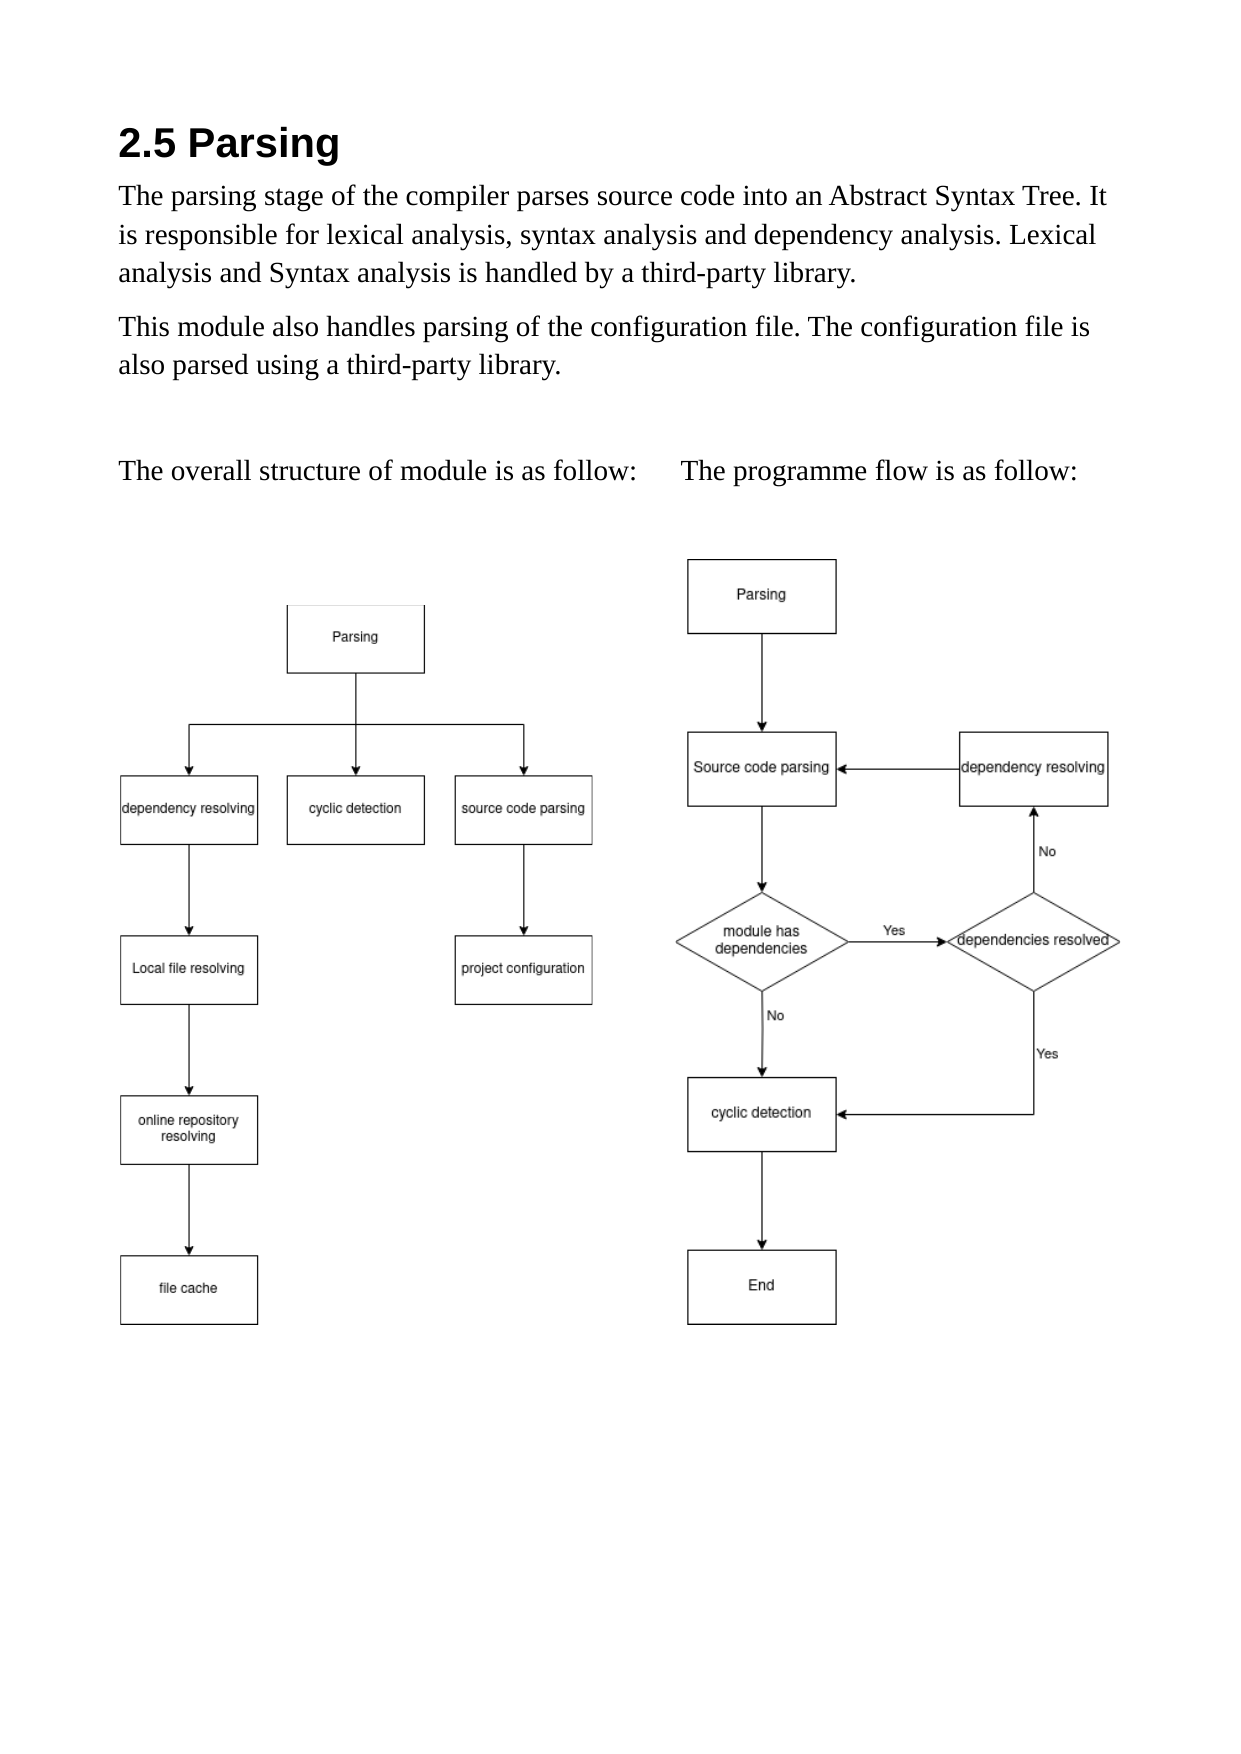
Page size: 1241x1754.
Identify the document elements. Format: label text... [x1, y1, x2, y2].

text The overall structure of module is as follow: The programme flow is as follow: [118, 453, 1122, 487]
text The parsing stage of the compiler parses source code into an Abstract Syntax Tree. It is responsible for lexical analysis, syntax analysis and dependency analysis. Lexical analysis and Syntax analysis is handled by a third-party library. [118, 178, 1122, 289]
picture [675, 559, 1121, 1325]
subtitle 2.5 Parsing [118, 118, 1122, 166]
text This module also handles parsing of the configuration file. The configuration file is also parsed using a third-party library. [118, 309, 1122, 381]
picture [120, 605, 593, 1325]
